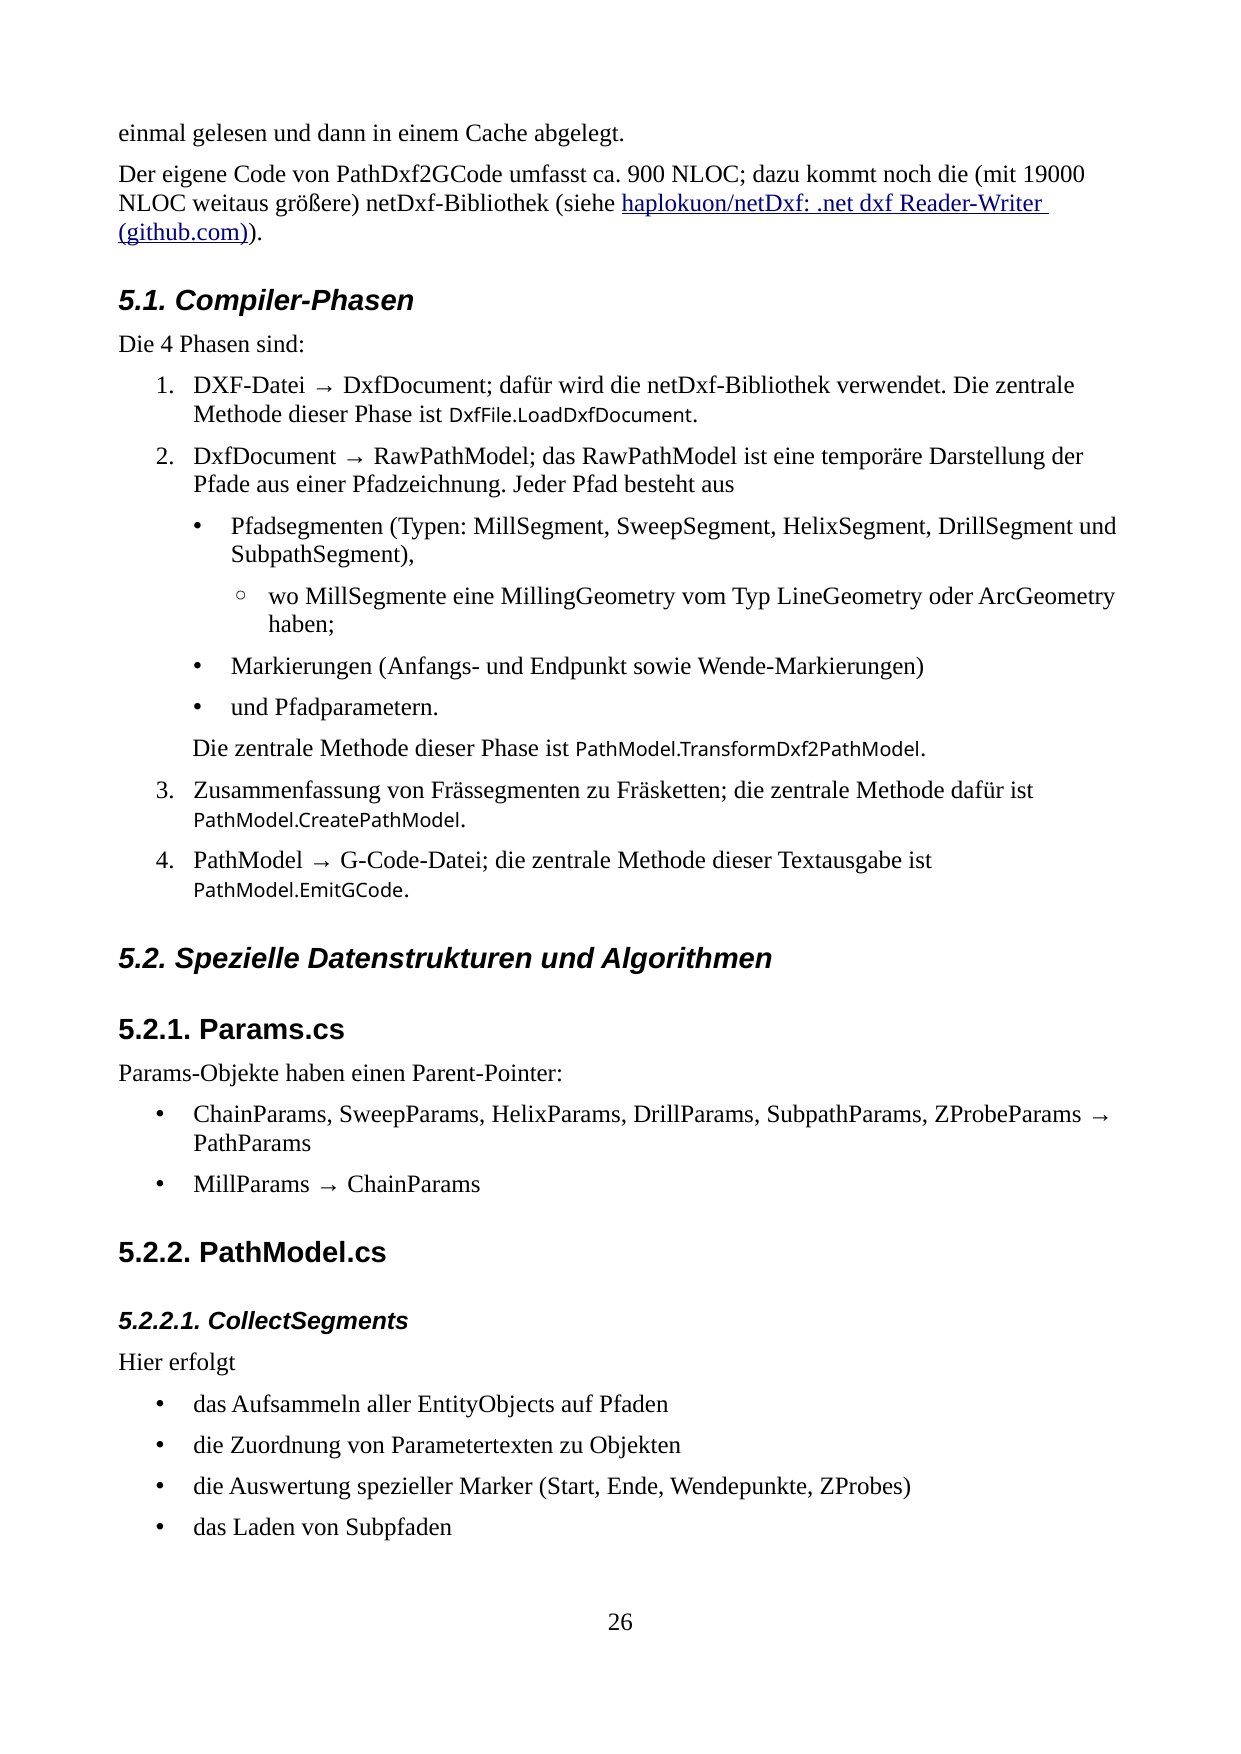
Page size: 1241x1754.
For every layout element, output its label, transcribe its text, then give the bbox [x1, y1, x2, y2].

list das Laden von Subpfaden [156, 1512, 1122, 1541]
subtitle 5.2. Spezielle Datenstrukturen und Algorithmen [118, 941, 1122, 974]
subtitle 5.2.2. PathModel.cs [118, 1235, 1122, 1269]
list die Auswertung spezieller Marker (Start, Ende, Wendepunkte, ZProbes) [156, 1471, 1122, 1500]
text Params-Objekte haben einen Parent-Pointer: [118, 1058, 1122, 1087]
subtitle 5.2.1. Params.cs [118, 1012, 1122, 1045]
text Die 4 Phasen sind: [118, 329, 1122, 358]
list Markierungen (Anfangs- und Endpunkt sowie Wende-Markierungen) [193, 651, 1122, 679]
list PathModel → G-Code-Datei; die zentrale Methode dieser Textausgabe ist PathModel.EmitGCode. [156, 845, 1122, 903]
text Der eigene Code von PathDxf2GCode umfasst ca. 900 NLOC; dazu kommt noch die (mit 19000 NLOC weitaus größere) netDxf-Bibliothek (siehe haplokuon/netDxf: .net dxf Reader-Writer (github.com)). [118, 159, 1122, 246]
subtitle 5.2.2.1. CollectSegments [118, 1306, 1122, 1335]
list und Pfadparametern. [193, 692, 1122, 721]
list DxfDocument → RawPathModel; das RawPathModel ist eine temporäre Darstellung der Pfade aus einer Pfadzeichnung. Jeder Pfad besteht aus [156, 441, 1122, 498]
subtitle 5.1. Compiler-Phasen [118, 283, 1122, 317]
list ChainParams, SweepParams, HelixParams, DrillParams, SubpathParams, ZProbeParams → PathParams [156, 1099, 1122, 1157]
list wo MillSegmente eine MillingGeometry vom Typ LineGeometry oder ArcGeometry haben; [231, 581, 1122, 638]
text Hier erfolgt [118, 1347, 1122, 1376]
list die Zuordnung von Parametertexten zu Objekten [156, 1430, 1122, 1459]
text Die zentrale Methode dieser Phase ist PathModel.TransformDxf2PathModel. [192, 733, 1122, 762]
list Pfadsegmenten (Typen: MillSegment, SweepSegment, HelixSegment, DrillSegment und SubpathSegment), [193, 511, 1122, 568]
list das Aufsammeln aller EntityObjects auf Pfaden [156, 1389, 1122, 1417]
list DXF-Datei → DxfDocument; dafür wird die netDxf-Bibliothek verwendet. Die zentrale Methode dieser Phase ist DxfFile.LoadDxfDocument. [156, 370, 1122, 428]
list MillParams → ChainParams [156, 1169, 1122, 1198]
text einmal gelesen und dann in einem Cache abgelegt. [118, 118, 1122, 147]
list Zusammenfassung von Frässegmenten zu Fräsketten; die zentrale Methode dafür ist PathModel.CreatePathModel. [156, 775, 1122, 833]
